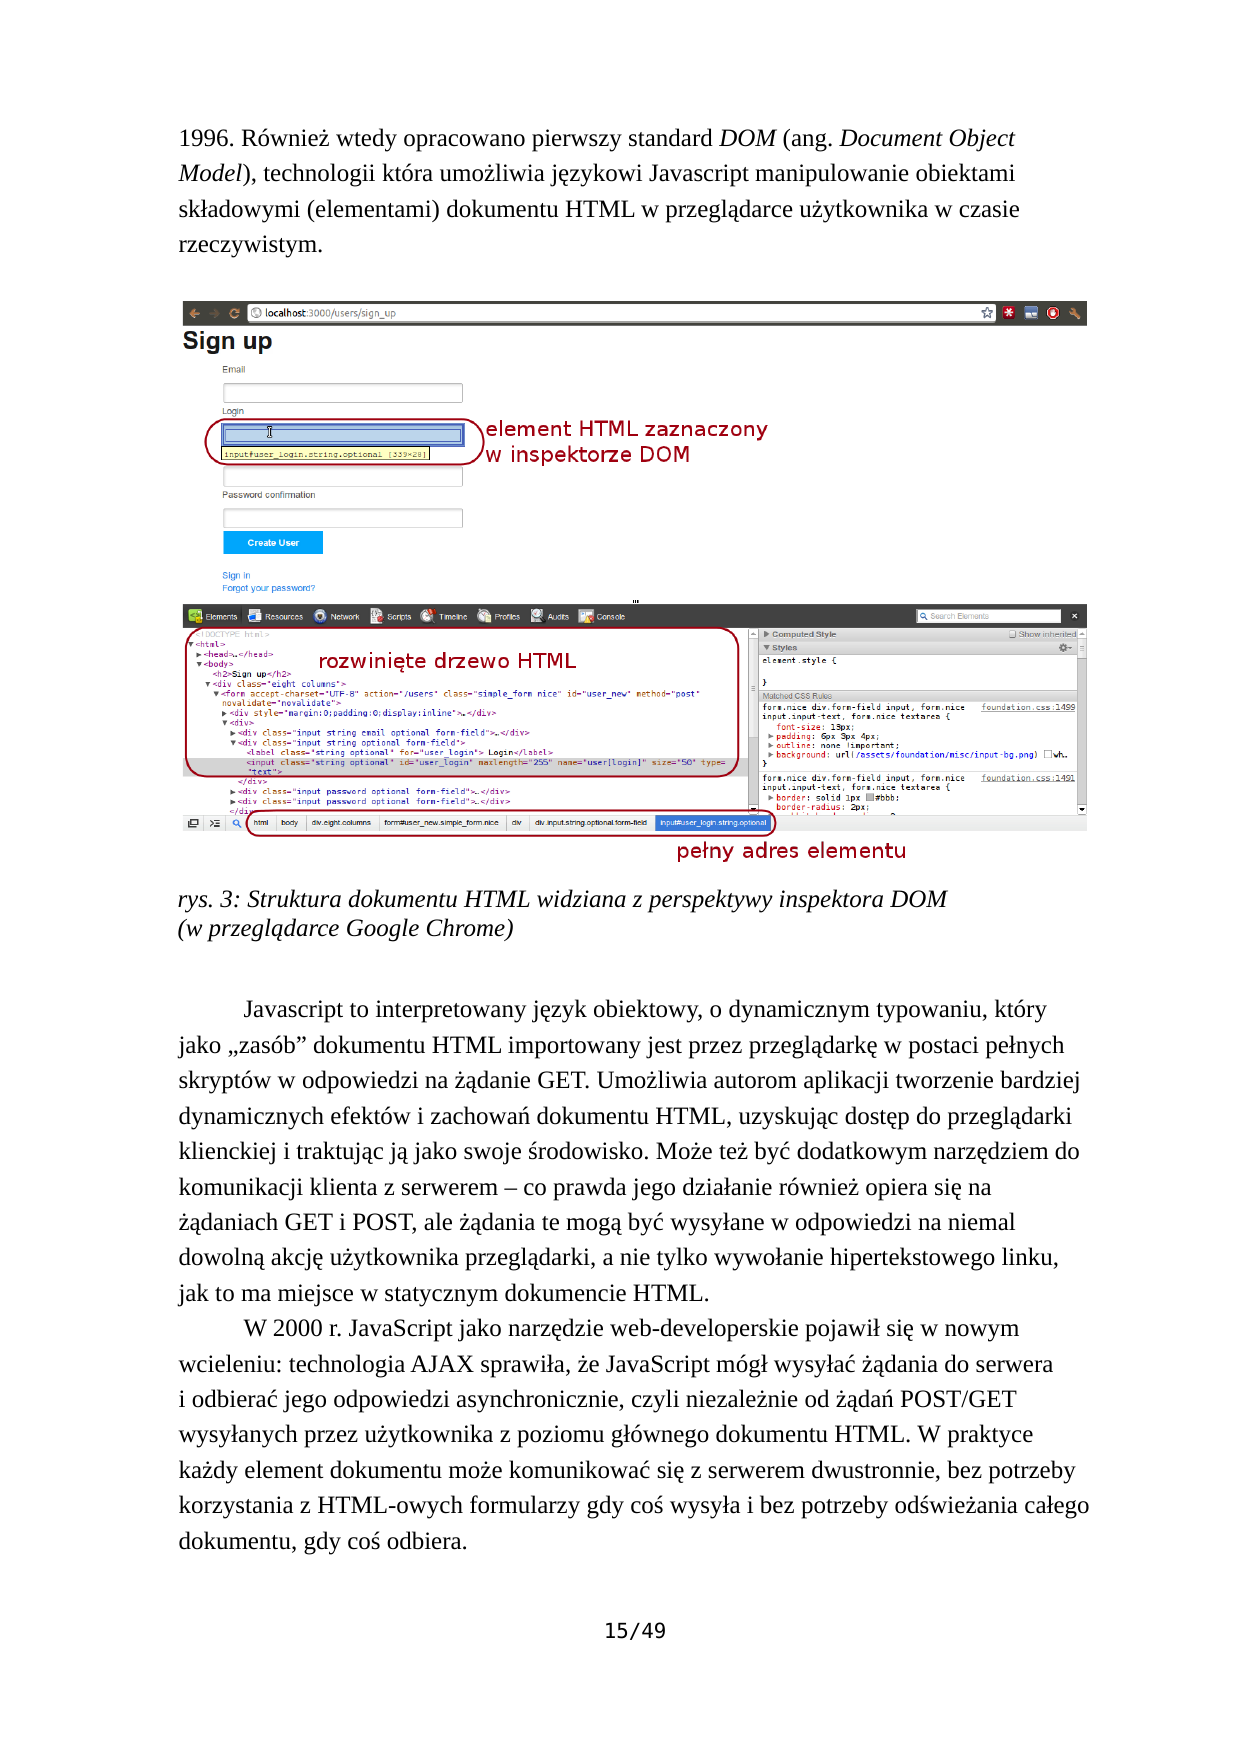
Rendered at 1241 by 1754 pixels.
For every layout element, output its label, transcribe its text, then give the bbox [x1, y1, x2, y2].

text rys. 3: Struktura dokumentu HTML widziana z perspektywy inspektora DOM (w przeglądarce Google Chrome) [177, 884, 1093, 942]
text 1996. Również wtedy opracowano pierwszy standard DOM (ang. Document Object Model), technologii która umożliwia językowi Javascript manipulowanie obiektami składowymi (elementami) dokumentu HTML w przeglądarce użytkownika w czasie rzeczywistym. [178, 118, 1093, 260]
table_header [177, 295, 1093, 872]
text W 2000 r. JavaScript jako narzędzie web-developerskie pojawił się w nowym wcieleniu: technologia AJAX sprawiła, że JavaScript mógł wysyłać żądania do serwera i odbierać jego odpowiedzi asynchronicznie, czyli niezależnie od żądań POST/GET wysyłanych przez użytkownika z poziomu głównego dokumentu HTML. W praktyce każdy element dokumentu może komunikować się z serwerem dwustronnie, bez potrzeby korzystania z HTML-owych formularzy gdy coś wysyła i bez potrzeby odświeżania całego dokumentu, gdy coś odbiera. [178, 1308, 1093, 1556]
picture [182, 301, 1087, 866]
text Javascript to interpretowany język obiektowy, o dynamicznym typowaniu, który jako „zasób” dokumentu HTML importowany jest przez przeglądarkę w postaci pełnych skryptów w odpowiedzi na żądanie GET. Umożliwia autorom aplikacji tworzenie bardziej dynamicznych efektów i zachowań dokumentu HTML, uzyskując dostęp do przeglądarki klienckiej i traktując ją jako swoje środowisko. Może też być dodatkowym narzędziem do komunikacji klienta z serwerem – co prawda jego działanie również opiera się na żądaniach GET i POST, ale żądania te mogą być wysyłane w odpowiedzi na niemal dowolną akcję użytkownika przeglądarki, a nie tylko wywołanie hipertekstowego linku, jak to ma miejsce w statycznym dokumencie HTML. [178, 989, 1093, 1308]
